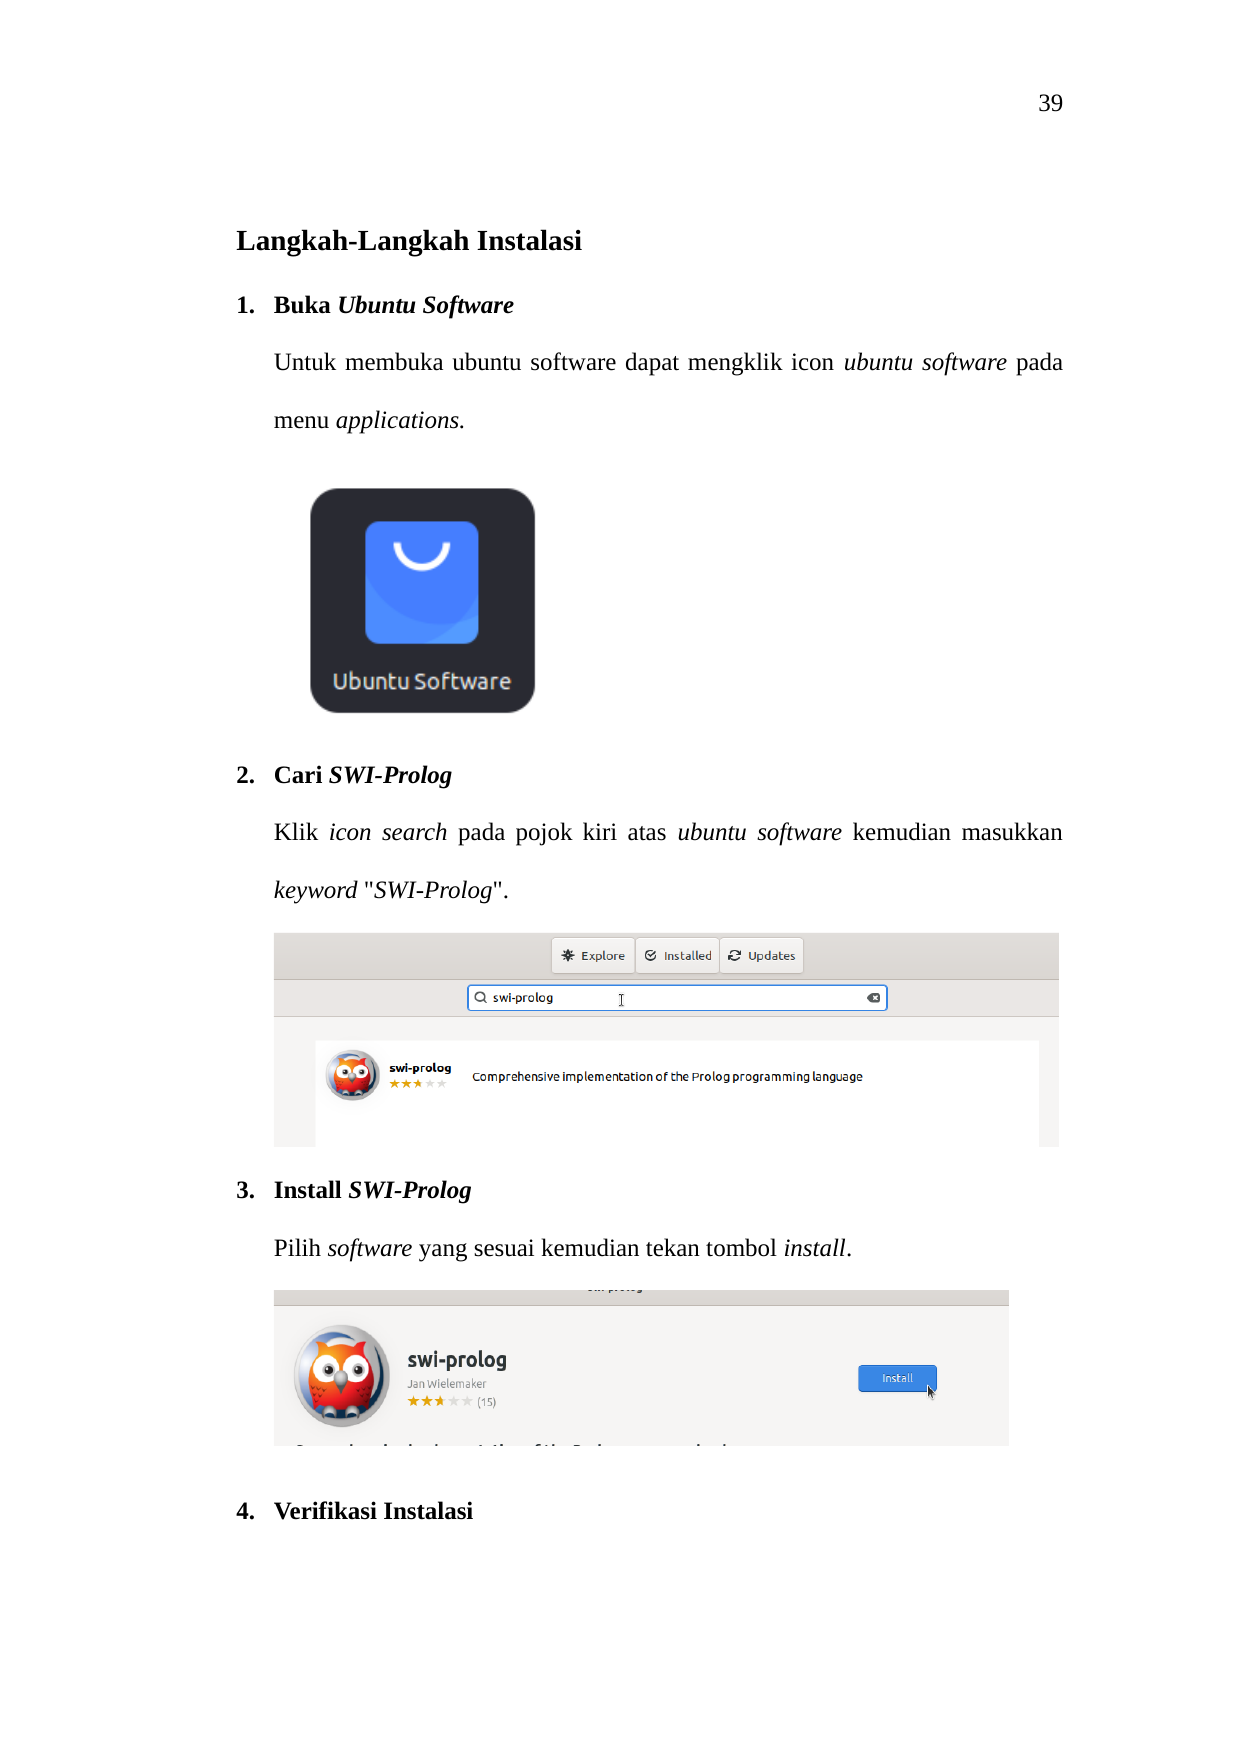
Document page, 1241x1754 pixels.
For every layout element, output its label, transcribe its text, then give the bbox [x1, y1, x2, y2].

picture [273, 1290, 1009, 1303]
list Pilih software yang sesuai kemudian tekan tombol install. [236, 1233, 1063, 1262]
list Cari SWI-Prolog [236, 760, 1063, 789]
text Langkah-Langkah Instalasi [236, 223, 1063, 256]
picture [273, 462, 576, 732]
list Buka Ubuntu Software [236, 290, 1063, 319]
list Untuk membuka ubuntu software dapat mengklik icon ubuntu software pada menu applications. [236, 347, 1063, 434]
list Verifikasi Instalasi [236, 1496, 1063, 1525]
list Klik icon search pada pojok kiri atas ubuntu software kemudian masukkan keyword "SWI-Prolog". [236, 817, 1063, 904]
list Install SWI-Prolog [236, 1175, 1063, 1204]
